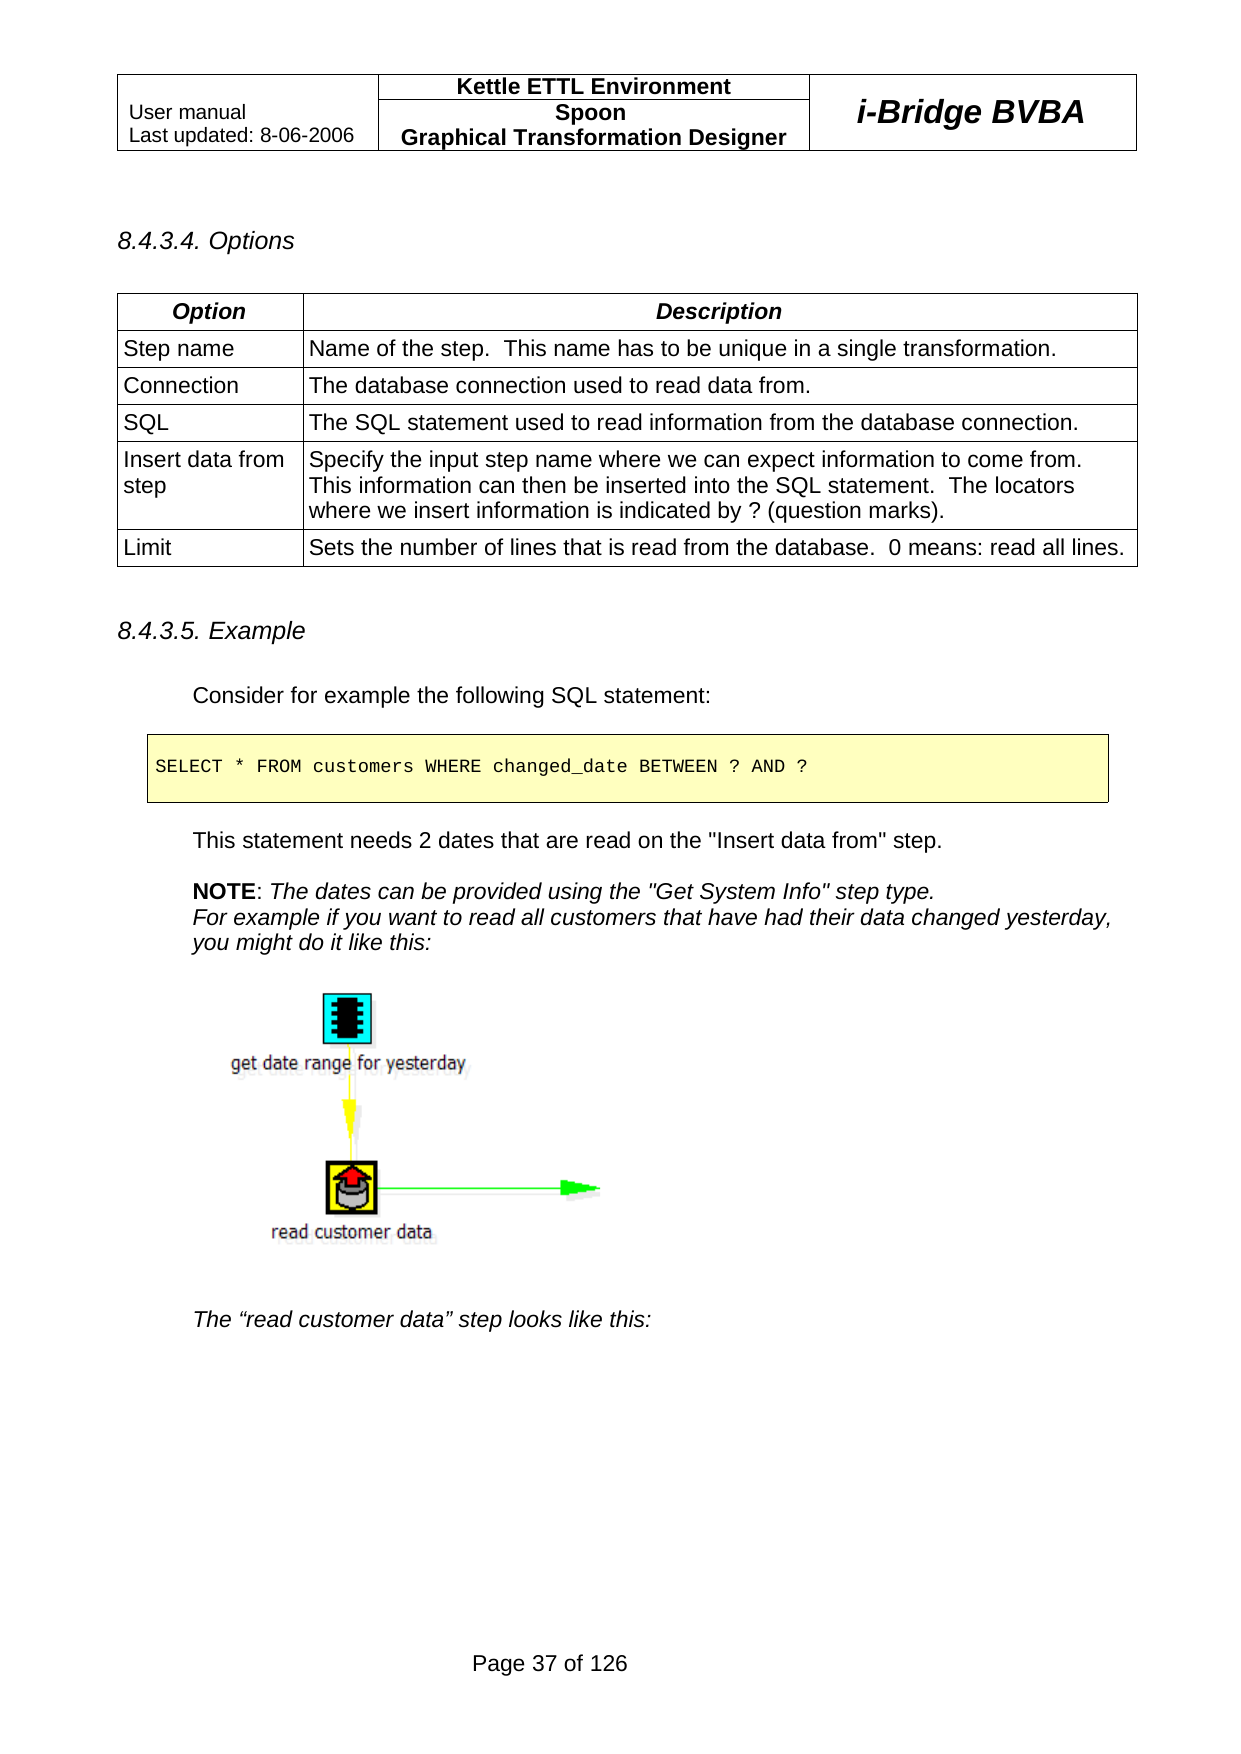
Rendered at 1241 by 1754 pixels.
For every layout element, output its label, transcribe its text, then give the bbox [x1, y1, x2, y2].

table_cell Limit [118, 530, 303, 566]
table_cell The SQL statement used to read information from the database connection. [304, 405, 1137, 441]
table_cell Sets the number of lines that is read from the database. 0 means: read all lines. [304, 530, 1137, 566]
text NOTE: The dates can be provided using the "Get System Info" step type. [117, 879, 1137, 904]
table_cell The database connection used to read data from. [304, 368, 1137, 404]
table_header Option [118, 294, 303, 330]
subtitle Example [117, 617, 1137, 645]
table_cell Connection [118, 368, 303, 404]
text For example if you want to read all customers that have had their data changed yesterday, you might do it like this: [192, 904, 1137, 955]
text Consider for example the following SQL statement: [155, 683, 1137, 708]
table_cell Name of the step. This name has to be unique in a single transformation. [304, 331, 1137, 367]
table_cell SQL [118, 405, 303, 441]
text The “read customer data” step looks like this: [117, 1307, 1137, 1332]
text SELECT * FROM customers WHERE changed_date BETWEEN ? AND ? [148, 755, 1108, 776]
table_cell Step name [118, 331, 303, 367]
table_cell Insert data from step [118, 442, 303, 529]
table_header Description [304, 294, 1137, 330]
subtitle Options [117, 227, 1137, 255]
table_cell Specify the input step name where we can expect information to come from. This information can then be inserted into the SQL statement. The locators where we insert information is indicated by ? (question marks). [304, 442, 1137, 529]
text This statement needs 2 dates that are read on the "Insert data from" step. [117, 828, 1137, 853]
